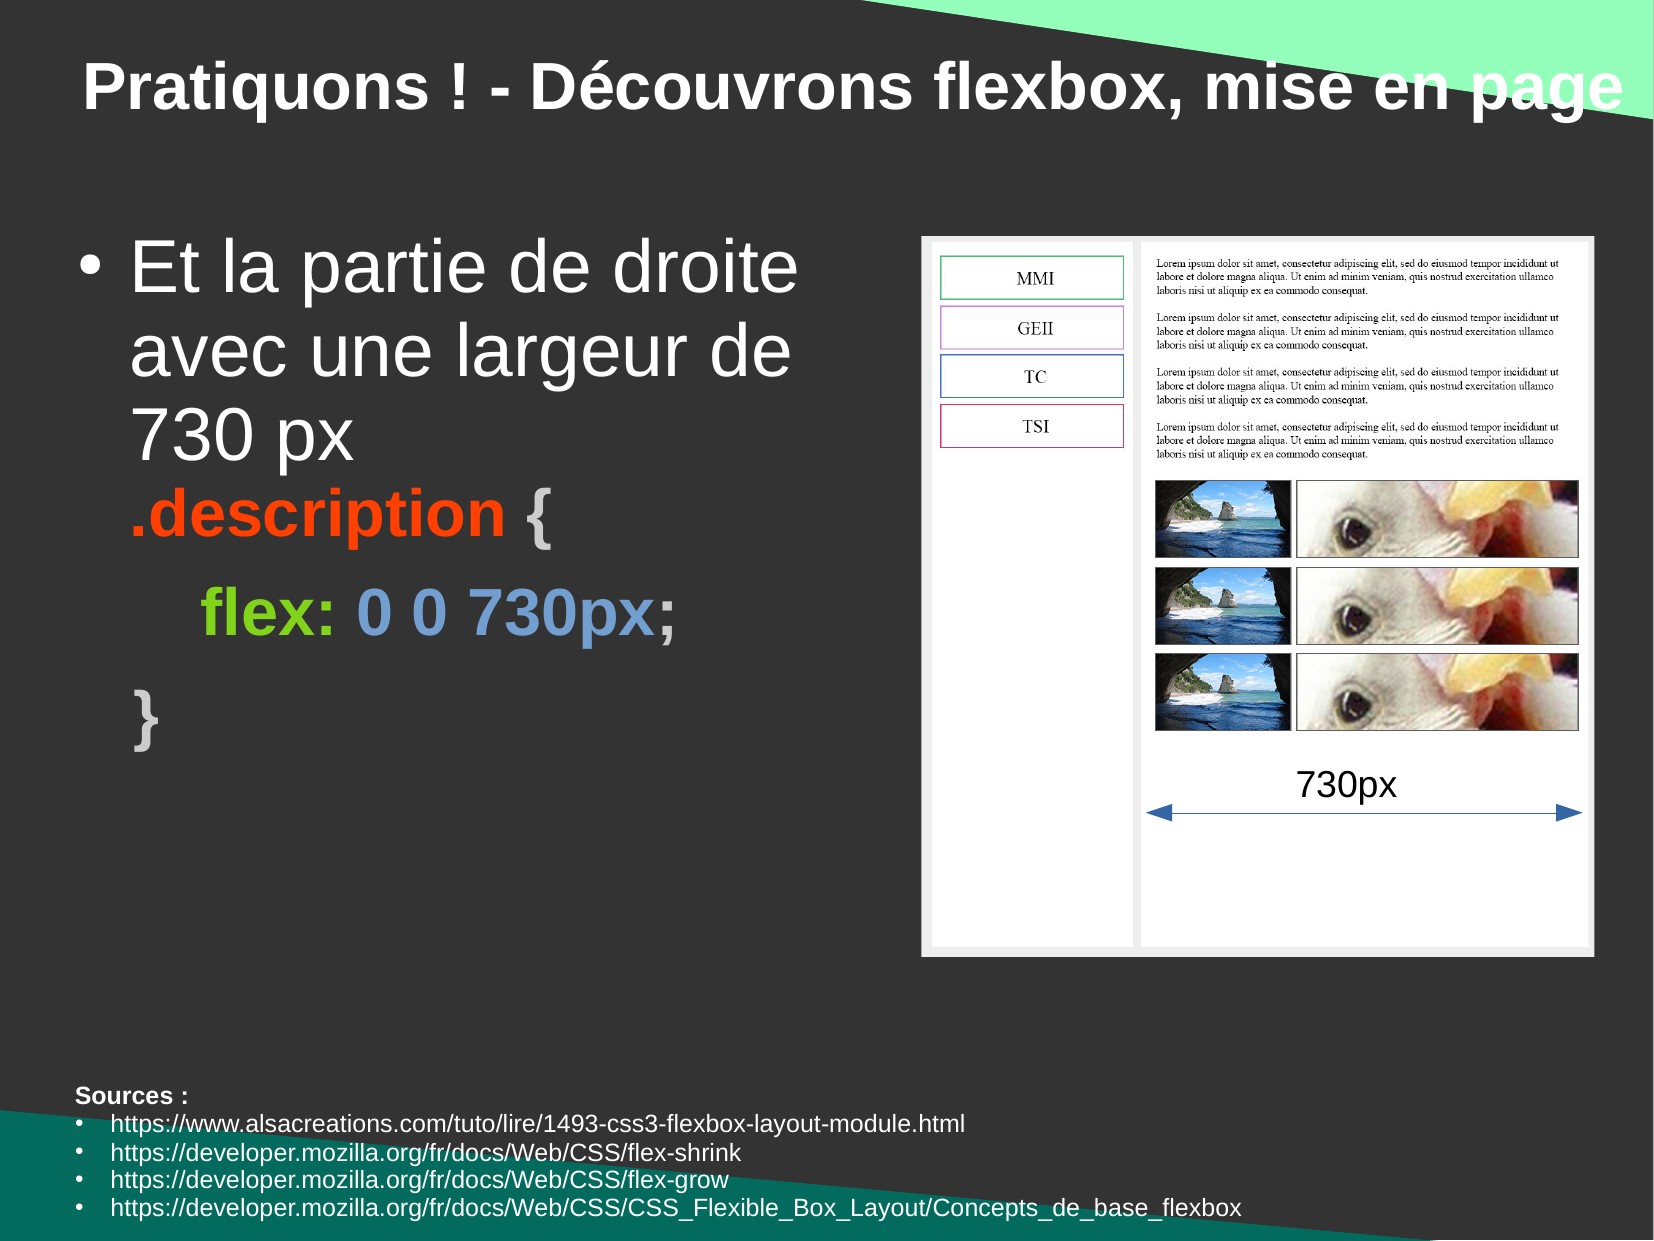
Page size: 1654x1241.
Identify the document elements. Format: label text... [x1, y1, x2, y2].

list Et la partie de droite avec une largeur de 730 px .description { flex: 0 0 730px; } [59, 224, 827, 1016]
title Pratiquons ! - Découvrons flexbox, mise en page [82, 49, 1630, 142]
picture [921, 236, 1595, 957]
text_box [860, 0, 1654, 120]
text_box 730px [1275, 755, 1418, 813]
text_box Sources : https://www.alsacreations.com/tuto/lire/1493-css3-flexbox-layout-module.html https://developer.mozilla.org/fr/docs/Web/CSS/flex-shrink https://developer.mozilla.org/fr/docs/Web/CSS/flex-grow https://developer.mozilla.org/fr/docs/Web/CSS/CSS_Flexible_Box_Layout/Concepts_de_base_flexbox [60, 1074, 1546, 1241]
